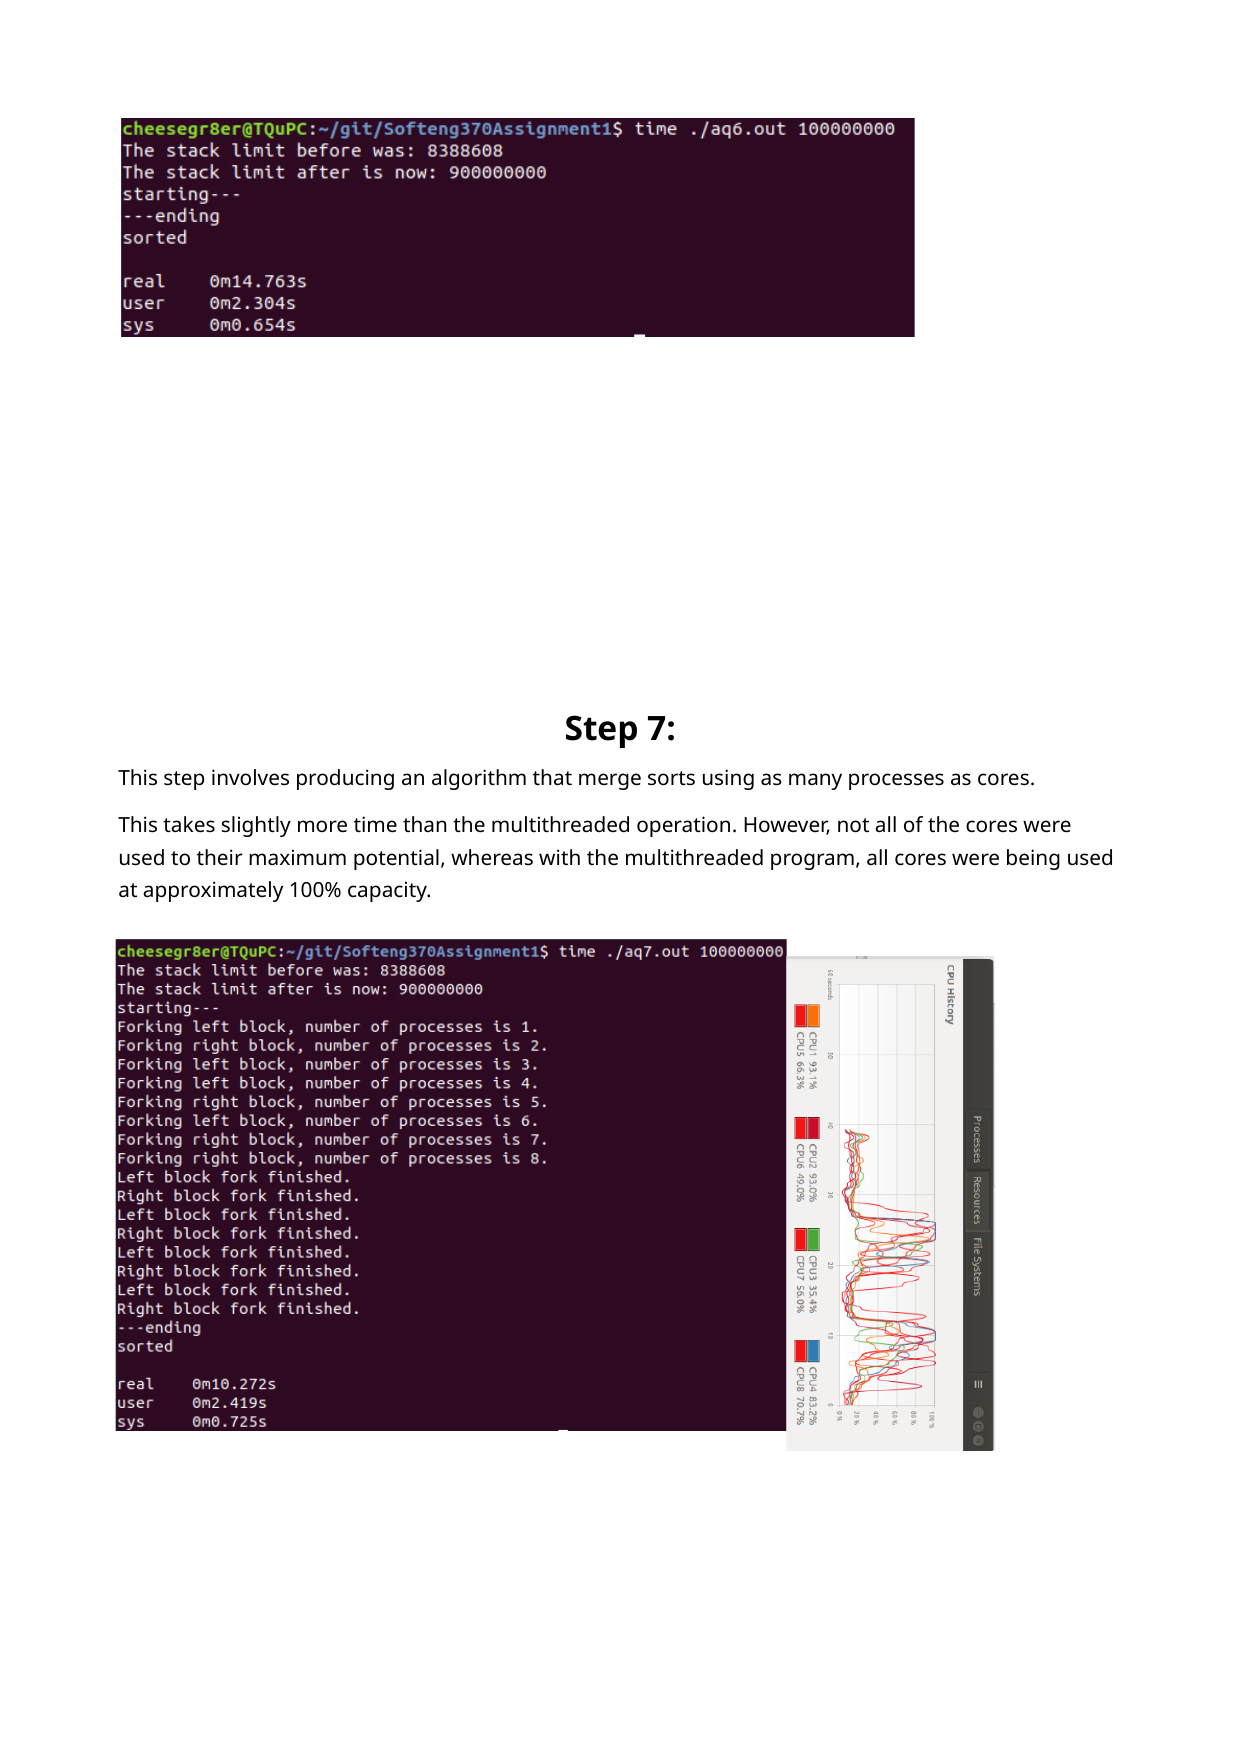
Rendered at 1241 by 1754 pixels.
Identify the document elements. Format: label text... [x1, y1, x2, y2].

text This step involves producing an algorithm that merge sorts using as many processes as cores. [118, 763, 1122, 791]
picture [115, 939, 787, 1431]
text This takes slightly more time than the multithreaded operation. However, not all of the cores were used to their maximum potential, whereas with the multithreaded program, all cores were being used at approximately 100% capacity. [118, 810, 1122, 904]
picture [121, 118, 915, 337]
subtitle Step 7: [118, 705, 1122, 750]
picture [863, 1295, 996, 1451]
